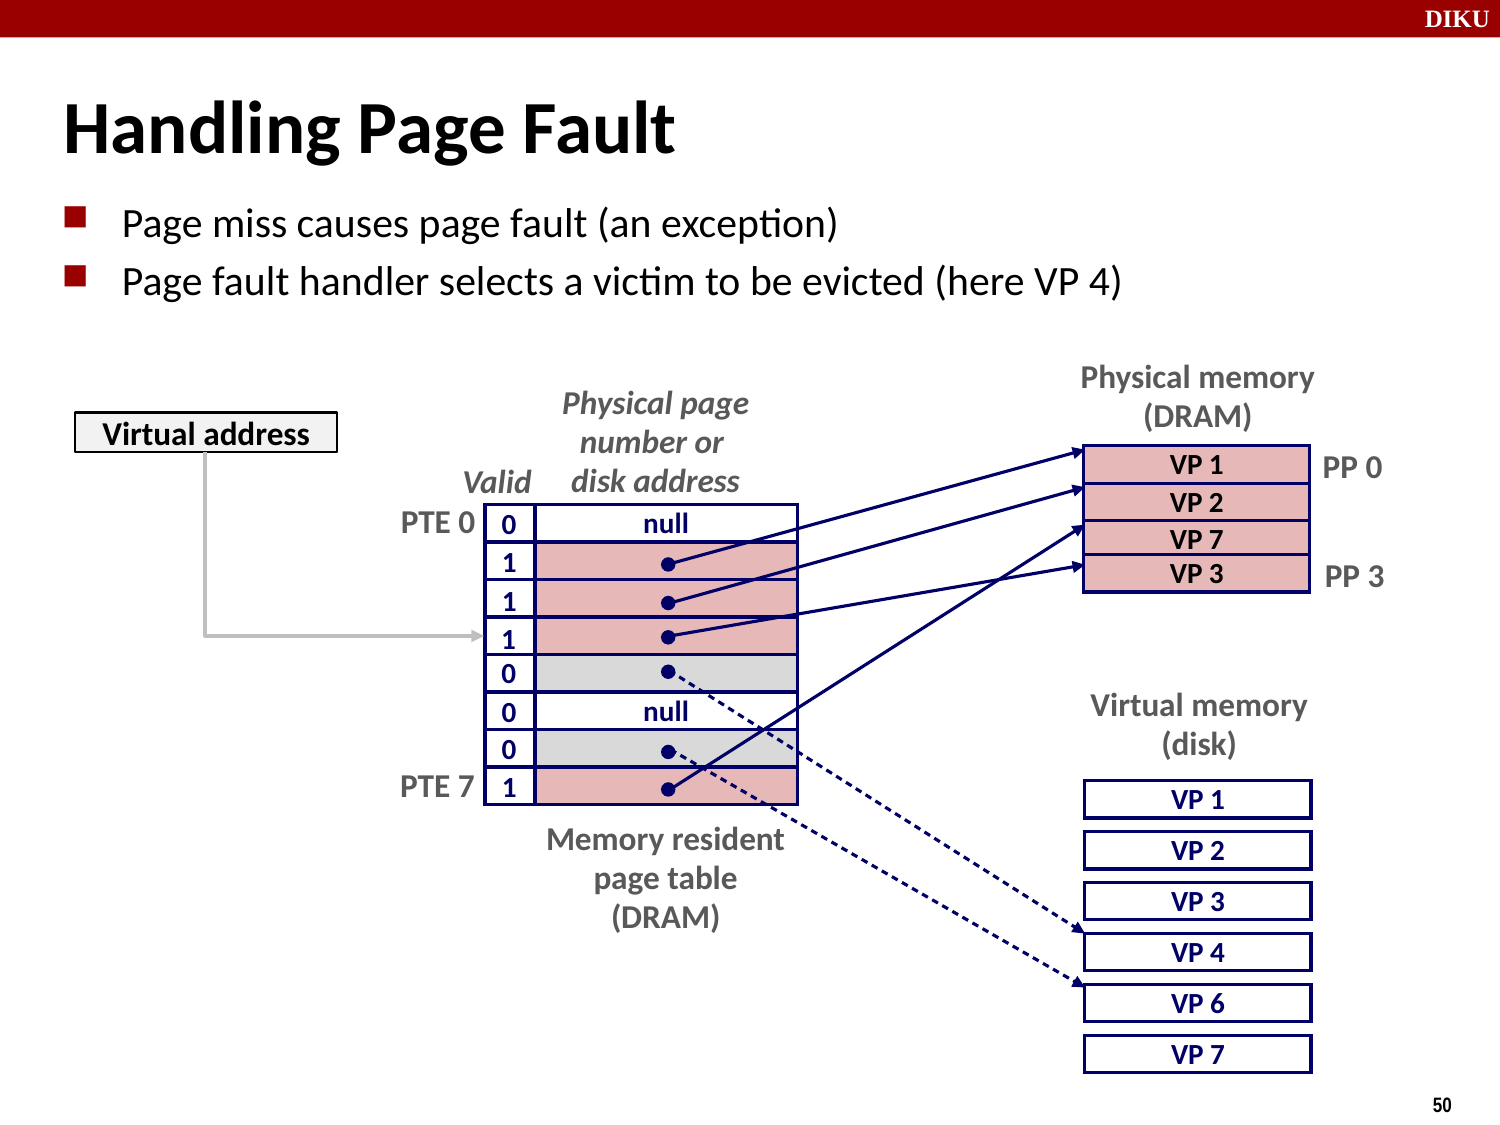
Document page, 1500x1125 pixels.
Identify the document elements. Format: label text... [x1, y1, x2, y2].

text_box 0 [490, 499, 532, 537]
text_box PP 0 [1307, 439, 1398, 495]
text_box Page miss causes page fault (an exception) Page fault handler selects a victim to be evicted (here VP 4) [50, 188, 1414, 313]
text_box 1 [486, 614, 531, 648]
text_box null [759, 531, 798, 542]
text_box 0 [486, 648, 531, 687]
text_box 1 [490, 775, 532, 814]
text_box VP 7 [1083, 521, 1310, 554]
text_box 1 [487, 537, 532, 576]
text_box Physical page number or disk address [547, 374, 765, 509]
text_box PTE 7 [385, 758, 490, 814]
text_box VP 3 [1084, 882, 1312, 920]
text_box 1 [487, 576, 532, 627]
text_box VP 2 [1084, 831, 1312, 869]
text_box Physical memory (DRAM) [1065, 349, 1330, 445]
text_box PP 3 [1310, 548, 1400, 604]
text_box VP 2 [1083, 484, 1310, 521]
text_box VP 1 [1084, 780, 1312, 819]
text_box [536, 730, 798, 805]
text_box [536, 542, 798, 693]
text_box Valid [447, 454, 560, 510]
text_box VP 4 [1084, 933, 1312, 971]
text_box Handling Page Fault [48, 59, 1408, 188]
text_box null [536, 504, 798, 542]
text_box VP 3 [1083, 554, 1310, 593]
text_box VP 7 [1084, 1035, 1312, 1073]
text_box Memory resident page table (DRAM) [531, 811, 801, 945]
text_box Virtual memory (disk) [1075, 677, 1323, 772]
text_box 0 [486, 687, 532, 724]
text_box 0 [486, 724, 532, 775]
text_box null [768, 711, 798, 730]
text_box PTE 0 [385, 493, 490, 549]
text_box null [536, 693, 798, 730]
text_box VP 1 [1083, 445, 1310, 484]
text_box VP 6 [1084, 984, 1312, 1022]
text_box Virtual address [75, 412, 338, 453]
